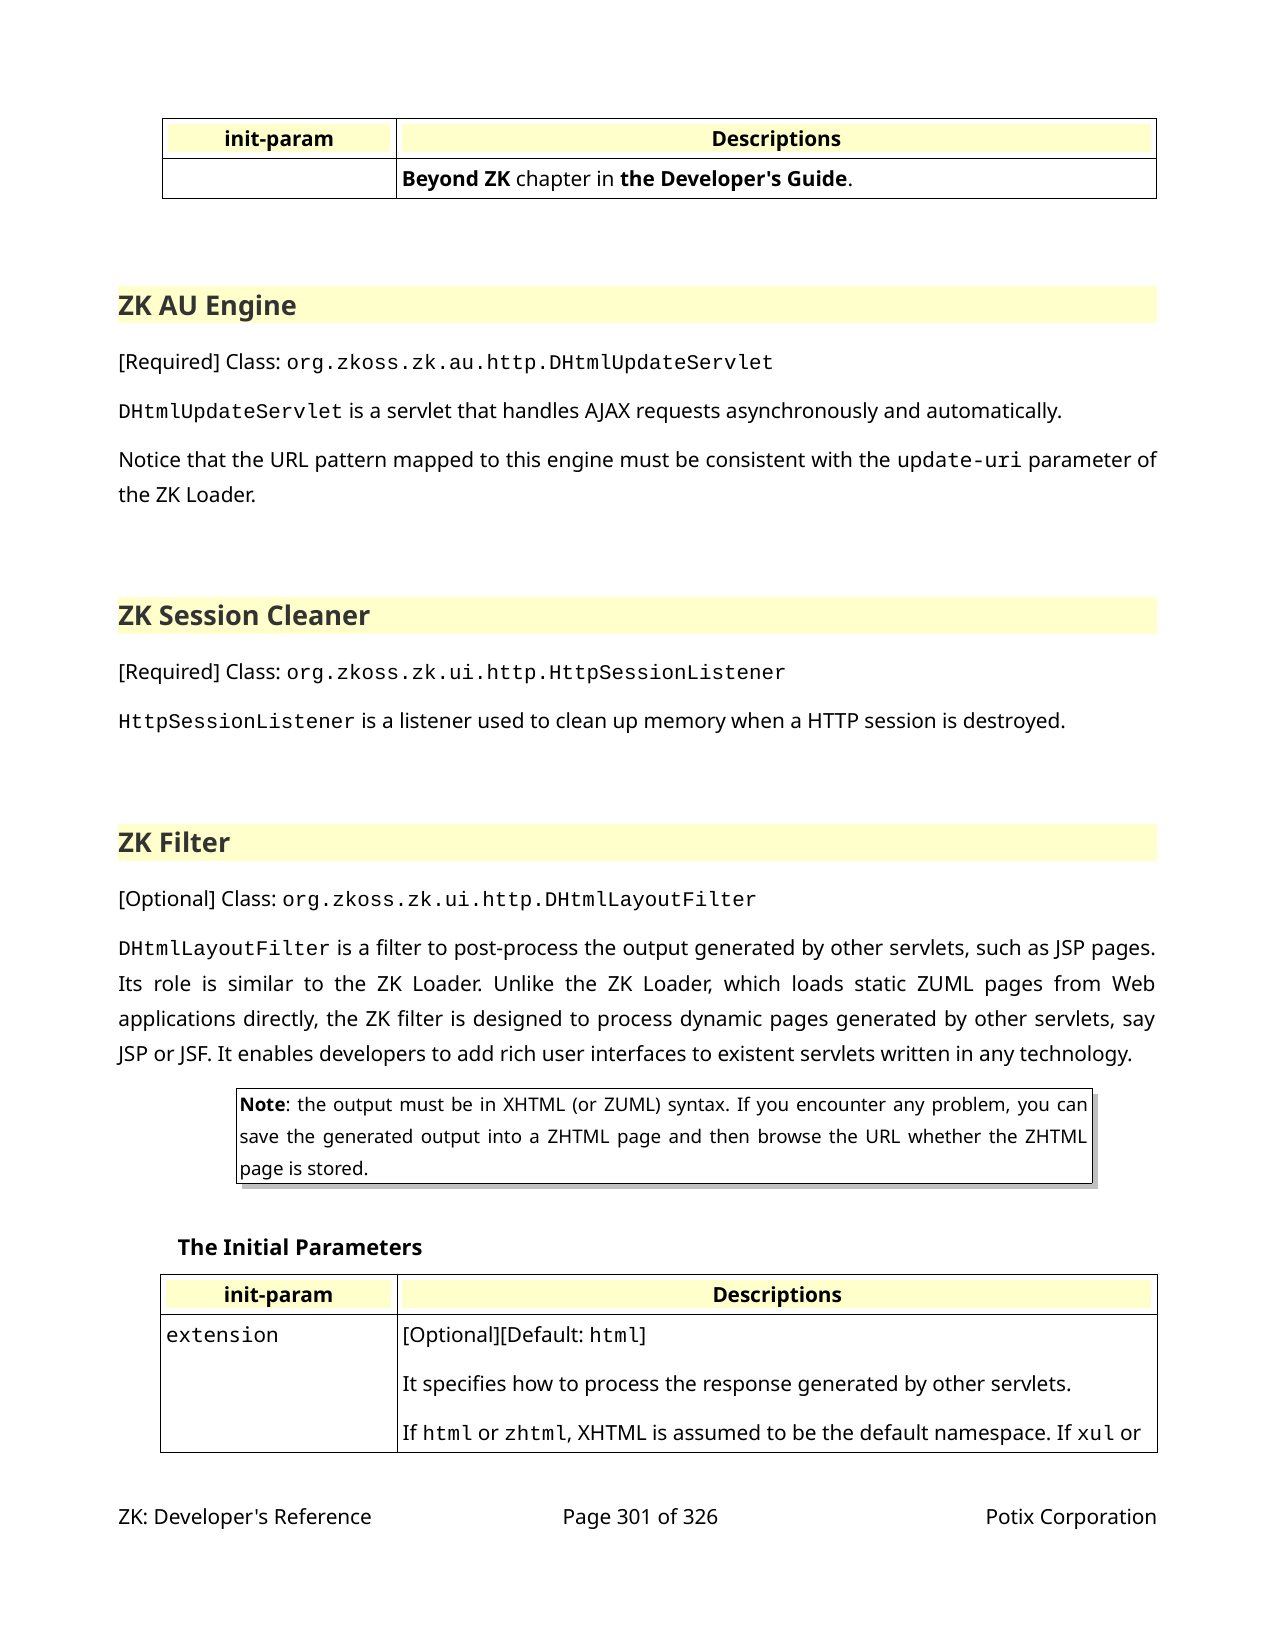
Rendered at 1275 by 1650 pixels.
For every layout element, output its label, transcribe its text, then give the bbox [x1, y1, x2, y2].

text [Required] Class: org.zkoss.zk.au.http.DHtmlUpdateServlet [118, 347, 1157, 375]
text [Optional] Class: org.zkoss.zk.ui.http.DHtmlLayoutFilter [118, 884, 1157, 913]
text Note: the output must be in XHTML (or ZUML) syntax. If you encounter any problem, you can save the generated output into a ZHTML page and then browse the URL whether the ZHTML page is stored. [237, 1089, 1092, 1183]
subtitle ZK Session Cleaner [118, 597, 1157, 634]
table_header Descriptions [397, 119, 1156, 158]
text HttpSessionListener is a listener used to clean up memory when a HTTP session is destroyed. [118, 707, 1157, 735]
text DHtmlLayoutFilter is a filter to post-process the output generated by other servlets, such as JSP pages. Its role is similar to the ZK Loader. Unlike the ZK Loader, which loads static ZUML pages from Web applications directly, the ZK filter is designed to process dynamic pages generated by other servlets, say JSP or JSF. It enables developers to add rich user interfaces to existent servlets written in any technology. [118, 933, 1157, 1067]
subtitle ZK Filter [118, 824, 1157, 861]
table_cell extension [161, 1315, 397, 1452]
subtitle The Initial Parameters [177, 1232, 1157, 1262]
text [Required] Class: org.zkoss.zk.ui.http.HttpSessionListener [118, 657, 1157, 686]
table_header init-param [161, 1275, 397, 1314]
subtitle ZK AU Engine [118, 286, 1157, 323]
text DHtmlUpdateServlet is a servlet that handles AJAX requests asynchronously and automatically. [118, 396, 1157, 424]
table_cell Beyond ZK chapter in the Developer's Guide. [397, 159, 1156, 198]
table_cell [Optional][Default: html] It specifies how to process the response generated by other servlets. If html or zhtml, XHTML is assumed to be the default namespace. If xul or [398, 1315, 1157, 1452]
table_header Descriptions [398, 1275, 1157, 1314]
table_cell [163, 159, 396, 198]
text Notice that the URL pattern mapped to this engine must be consistent with the update-uri parameter of the ZK Loader. [118, 445, 1157, 508]
table_header init-param [163, 119, 396, 158]
